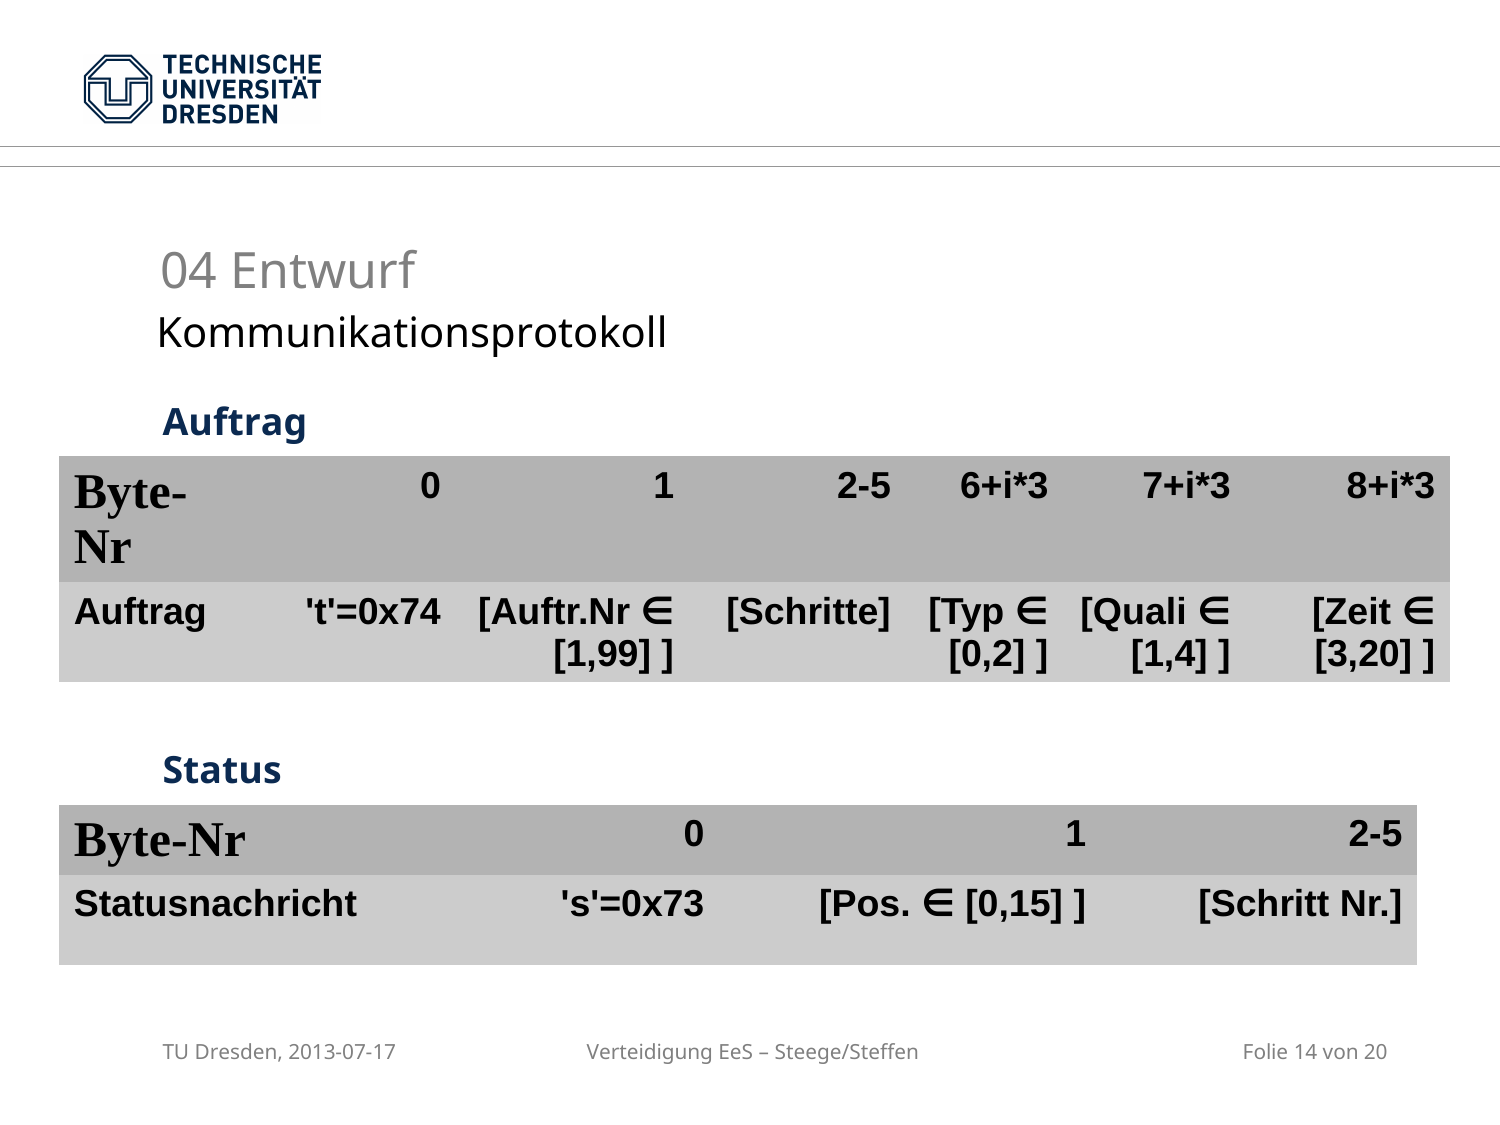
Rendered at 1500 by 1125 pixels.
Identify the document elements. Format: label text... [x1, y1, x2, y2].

list Auftrag Status [162, 387, 1388, 456]
table_cell Statusnachricht [59, 875, 535, 965]
table_header 2-5 [1101, 805, 1417, 875]
table_header Byte-Nr [59, 456, 260, 582]
table_cell [Quali ∈ [1,4] ] [1063, 582, 1246, 682]
table_header 1 [719, 805, 1101, 875]
table_cell 's'=0x73 [535, 875, 719, 965]
table_header Byte-Nr [59, 805, 535, 875]
table_cell [Schritt Nr.] [1101, 875, 1417, 965]
table_header 0 [260, 456, 456, 582]
table_cell [Zeit ∈ [3,20] ] [1246, 582, 1450, 682]
table_cell [Auftr.Nr ∈ [1,99] ] [456, 582, 689, 682]
text_box Kommunikationsprotokoll [156, 299, 1388, 363]
table_header 8+i*3 [1246, 456, 1450, 582]
table_header 7+i*3 [1063, 456, 1246, 582]
table_cell [Pos. ∈ [0,15] ] [719, 875, 1101, 965]
title 04 Entwurf [160, 230, 1392, 307]
table_cell [Schritte] [689, 582, 906, 682]
table_header 2-5 [689, 456, 906, 582]
table_header 1 [456, 456, 689, 582]
list Auftrag Status [162, 682, 1388, 805]
table_cell 't'=0x74 [260, 582, 456, 682]
table_cell [Typ ∈ [0,2] ] [906, 582, 1063, 682]
table_cell Auftrag [59, 582, 260, 682]
picture [83, 54, 321, 124]
table_header 6+i*3 [906, 456, 1063, 582]
table_header 0 [535, 805, 719, 875]
